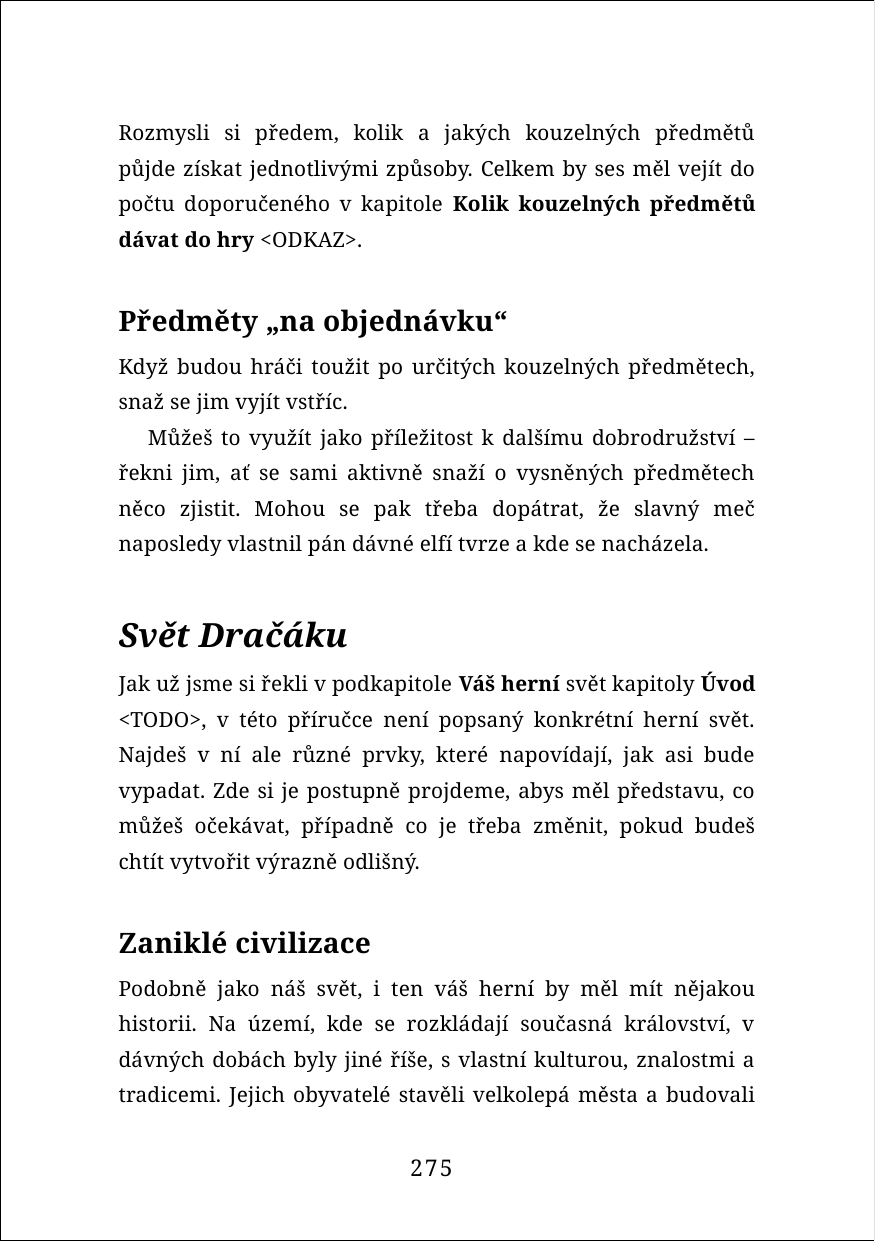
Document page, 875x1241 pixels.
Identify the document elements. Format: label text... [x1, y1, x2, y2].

text Rozmysli si předem, kolik a jakých kouzelných předmětů půjde získat jednotlivými způsoby. Celkem by ses měl vejít do počtu doporučeného v kapitole Kolik kouzelných předmětů dávat do hry <ODKAZ>. [118, 118, 756, 253]
subtitle Zaniklé civilizace [118, 924, 756, 962]
subtitle Předměty „na objednávku“ [118, 302, 756, 340]
text Podobně jako náš svět, i ten váš herní by měl mít nějakou historii. Na území, kde se rozkládají současná království, v dávných dobách byly jiné říše, s vlastní kulturou, znalostmi a tradicemi. Jejich obyvatelé stavěli velkolepá města a budovali [118, 974, 756, 1109]
text Jak už jsme si řekli v podkapitole Váš herní svět kapitoly Úvod <TODO>, v této příručce není popsaný konkrétní herní svět. Najdeš v ní ale různé prvky, které napovídají, jak asi bude vypadat. Zde si je postupně projdeme, abys měl představu, co můžeš očekávat, případně co je třeba změnit, pokud budeš chtít vytvořit výrazně odlišný. [118, 669, 756, 875]
subtitle Svět Dračáku [118, 612, 756, 658]
text Když budou hráči toužit po určitých kouzelných předmětech, snaž se jim vyjít vstříc. Můžeš to využít jako příležitost k dalšímu dobrodružství – řekni jim, ať se sami aktivně snaží o vysněných předmětech něco zjistit. Mohou se pak třeba dopátrat, že slavný meč naposledy vlastnil pán dávné elfí tvrze a kde se nacházela. [118, 352, 756, 558]
